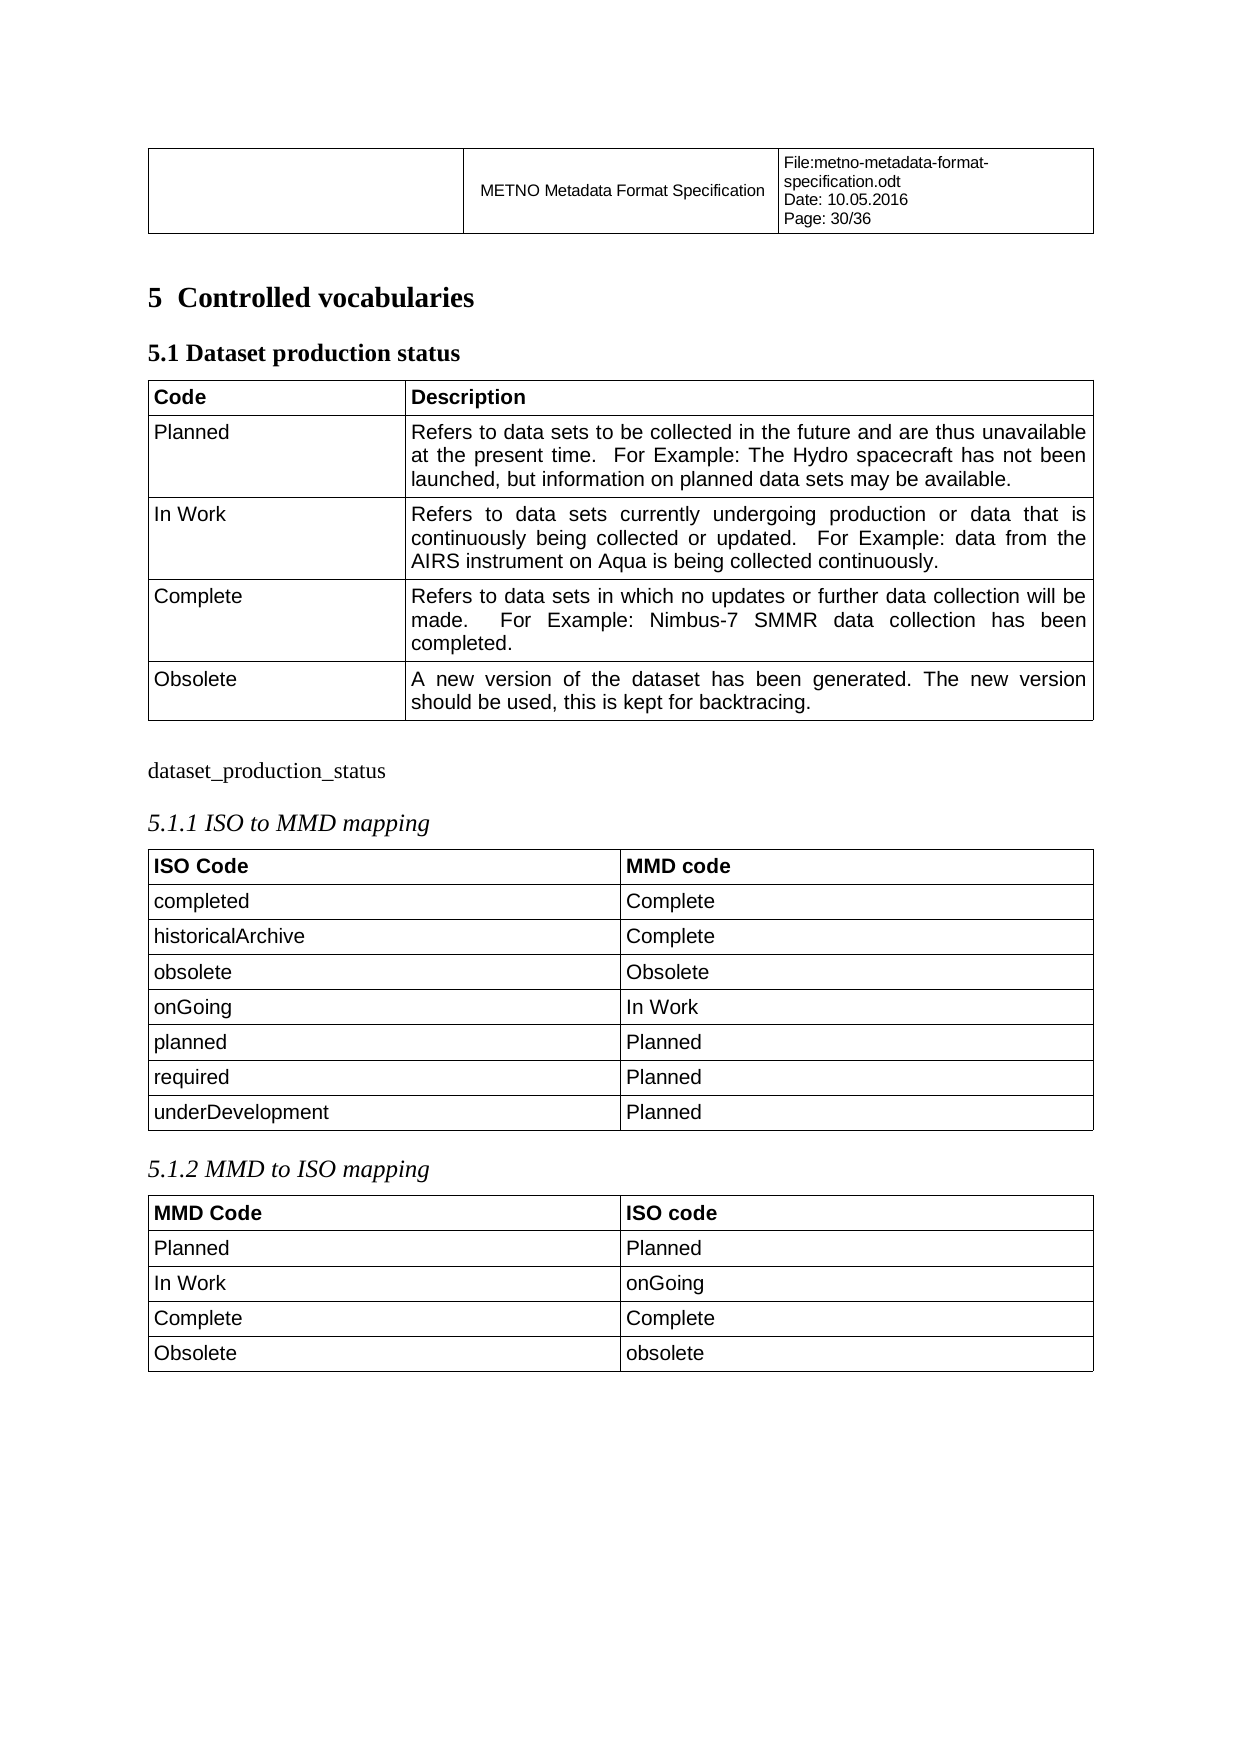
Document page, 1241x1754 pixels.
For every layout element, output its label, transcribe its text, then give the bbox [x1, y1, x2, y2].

subtitle Controlled vocabularies [148, 281, 1093, 314]
table_cell Obsolete [149, 662, 405, 720]
text dataset_production_status [148, 758, 1093, 783]
table_header Code [149, 381, 405, 415]
table_cell obsolete [149, 955, 620, 989]
table_cell completed [149, 885, 620, 919]
table_cell In Work [149, 1267, 620, 1301]
table_cell historicalArchive [149, 920, 620, 954]
table_header Description [406, 381, 1093, 415]
table_cell Complete [621, 885, 1093, 919]
table_cell onGoing [149, 990, 620, 1024]
table_cell Refers to data sets in which no updates or further data collection will be made. For Example: Nimbus-7 SMMR data collection has been completed. [406, 580, 1093, 661]
table_cell Complete [621, 920, 1093, 954]
table_cell Complete [621, 1302, 1093, 1336]
table_cell required [149, 1061, 620, 1095]
table_cell In Work [621, 990, 1093, 1024]
table_cell planned [149, 1025, 620, 1060]
table_cell A new version of the dataset has been generated. The new version should be used, this is kept for backtracing. [406, 662, 1093, 720]
table_cell Complete [149, 1302, 620, 1336]
table_cell In Work [149, 498, 405, 579]
table_cell Obsolete [149, 1337, 620, 1371]
table_header ISO code [621, 1196, 1093, 1230]
table_header MMD Code [149, 1196, 620, 1230]
table_cell Refers to data sets currently undergoing production or data that is continuously being collected or updated. For Example: data from the AIRS instrument on Aqua is being collected continuously. [406, 498, 1093, 579]
table_cell obsolete [621, 1337, 1093, 1371]
table_cell Planned [621, 1061, 1093, 1095]
table_cell Planned [621, 1096, 1093, 1130]
table_cell Complete [149, 580, 405, 661]
subtitle Dataset production status [148, 339, 1093, 367]
table_cell onGoing [621, 1267, 1093, 1301]
subtitle MMD to ISO mapping [148, 1155, 1093, 1183]
table_header ISO Code [149, 850, 620, 884]
table_cell Obsolete [621, 955, 1093, 989]
table_cell Planned [621, 1231, 1093, 1266]
table_cell Planned [621, 1025, 1093, 1060]
table_cell underDevelopment [149, 1096, 620, 1130]
table_cell Planned [149, 1231, 620, 1266]
table_cell Refers to data sets to be collected in the future and are thus unavailable at the present time. For Example: The Hydro spacecraft has not been launched, but information on planned data sets may be available. [406, 416, 1093, 497]
table_cell Planned [149, 416, 405, 497]
table_header MMD code [621, 850, 1093, 884]
subtitle ISO to MMD mapping [148, 808, 1093, 836]
